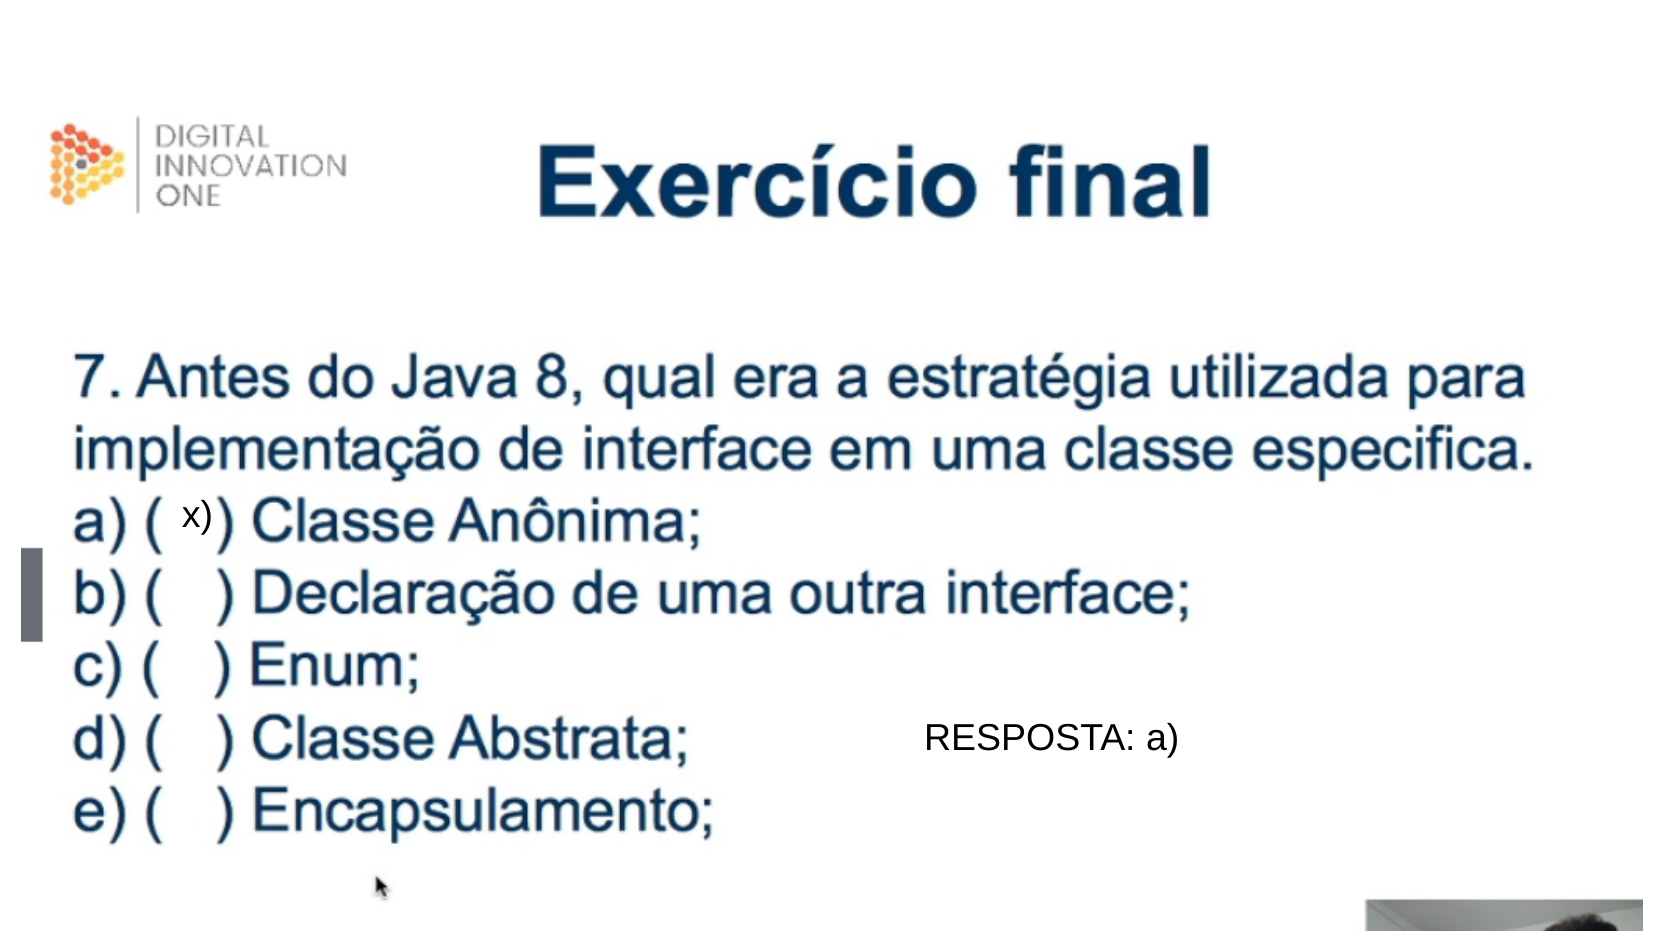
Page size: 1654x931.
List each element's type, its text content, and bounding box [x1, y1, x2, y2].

text_box x) [167, 486, 229, 544]
picture [21, 81, 1643, 931]
text_box RESPOSTA: a) [909, 708, 1195, 766]
